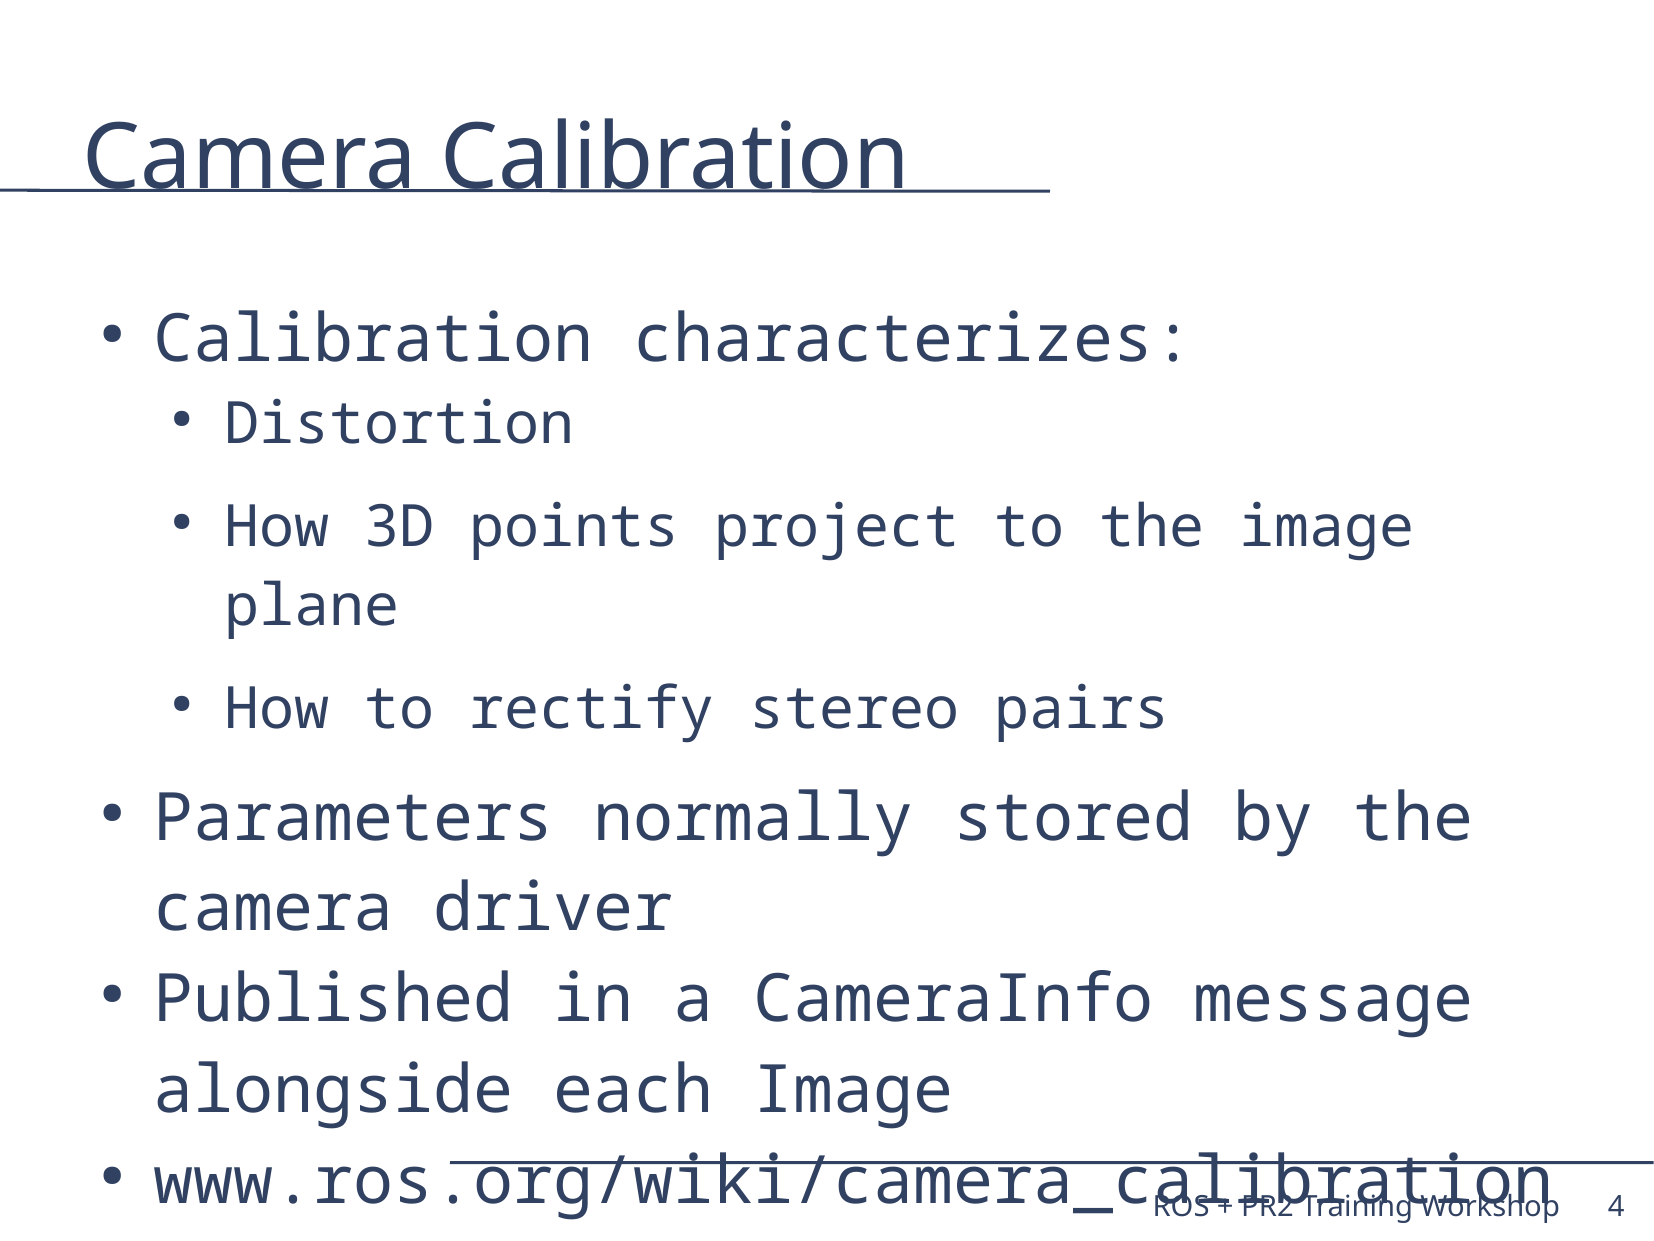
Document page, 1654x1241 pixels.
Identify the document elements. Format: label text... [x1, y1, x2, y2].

list Calibration characterizes: Distortion How 3D points project to the image plane How to rectify stereo pairs Parameters normally stored by the camera driver Published in a CameraInfo message alongside each Image www.ros.org/wiki/camera_calibration [82, 290, 1571, 1109]
title Camera Calibration [82, 56, 1571, 250]
